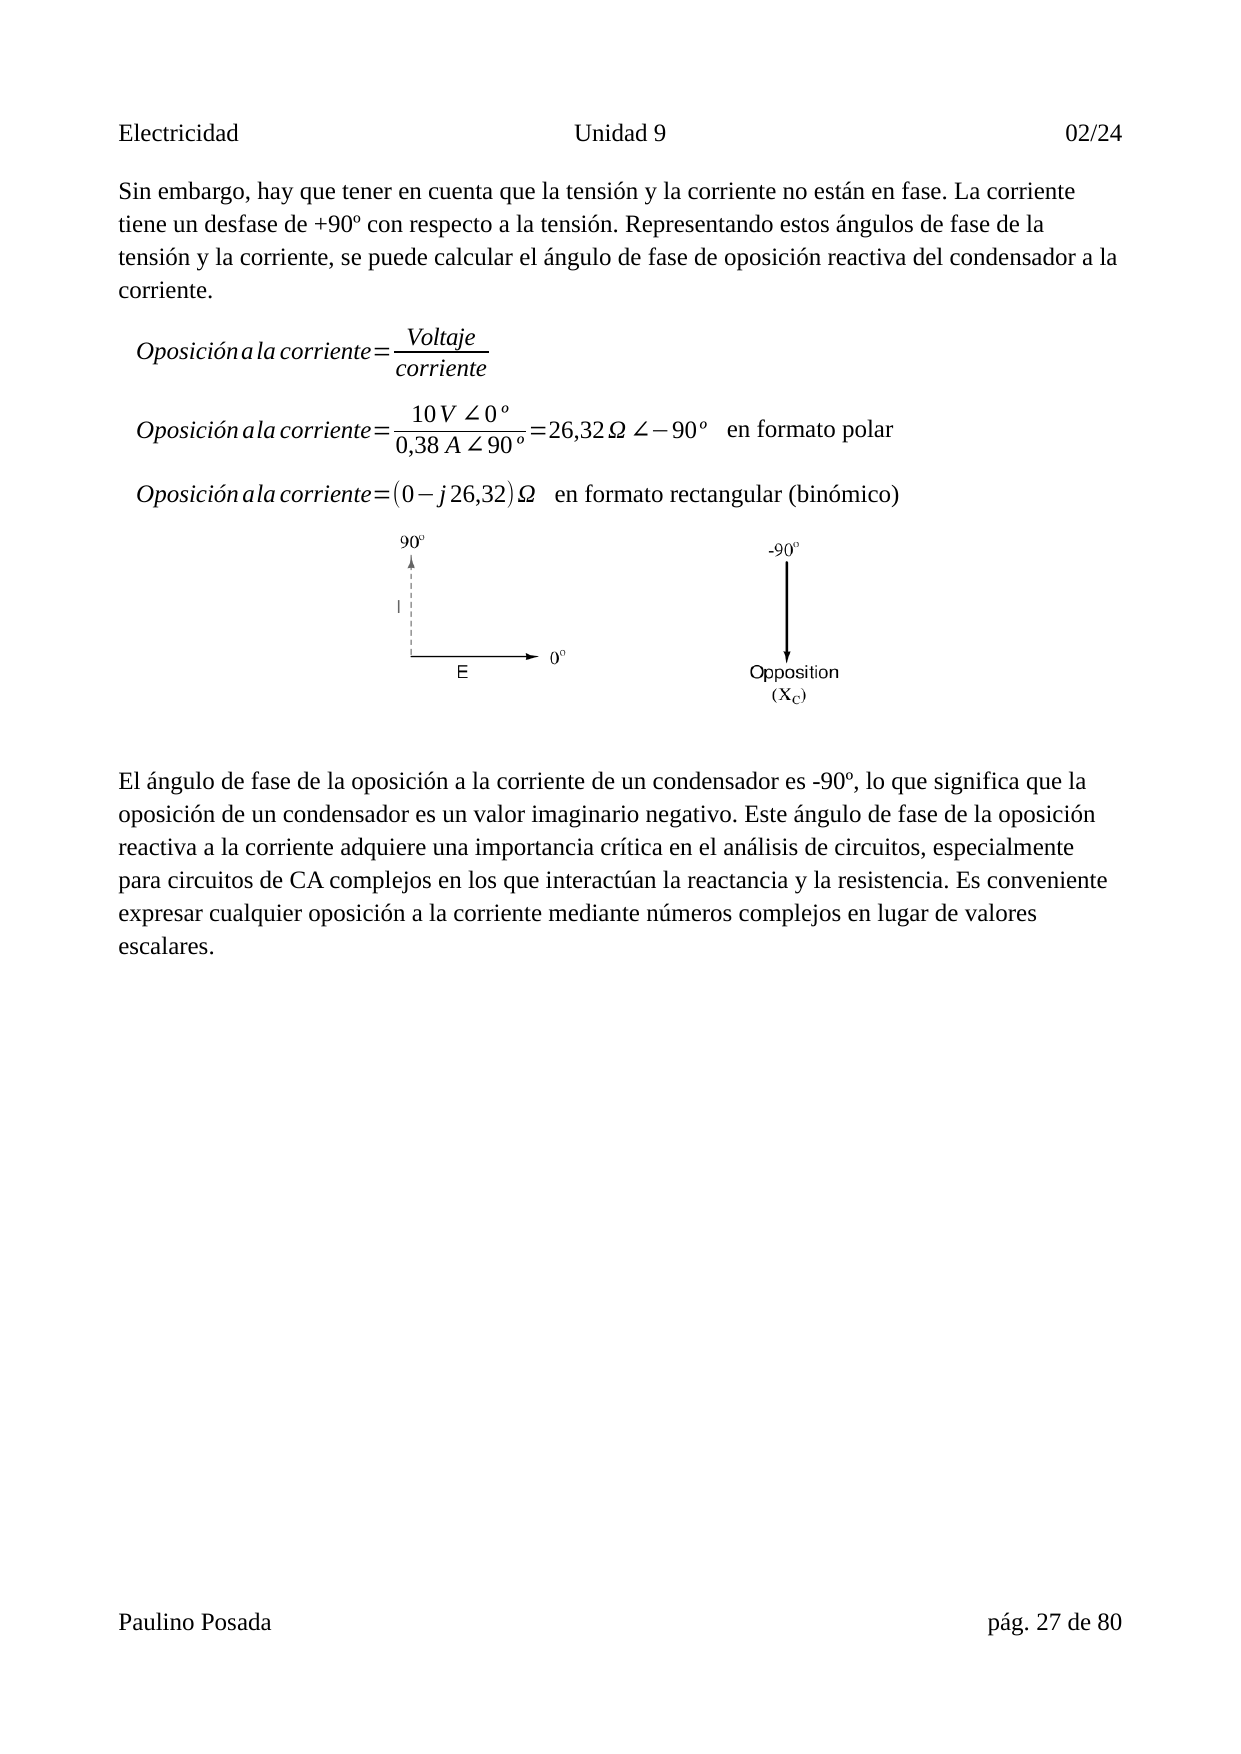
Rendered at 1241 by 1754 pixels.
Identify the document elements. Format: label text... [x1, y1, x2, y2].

text en formato polar [118, 401, 1122, 460]
text en formato rectangular (binómico) [118, 479, 1122, 509]
text Sin embargo, hay que tener en cuenta que la tensión y la corriente no están en fase. La corriente tiene un desfase de +90º con respecto a la tensión. Representando estos ángulos de fase de la tensión y la corriente, se puede calcular el ángulo de fase de oposición reactiva del condensador a la corriente. [118, 176, 1122, 304]
picture [397, 528, 843, 710]
text El ángulo de fase de la oposición a la corriente de un condensador es -90º, lo que significa que la oposición de un condensador es un valor imaginario negativo. Este ángulo de fase de la oposición reactiva a la corriente adquiere una importancia crítica en el análisis de circuitos, especialmente para circuitos de CA complejos en los que interactúan la reactancia y la resistencia. Es conveniente expresar cualquier oposición a la corriente mediante números complejos en lugar de valores escalares. [118, 766, 1122, 960]
